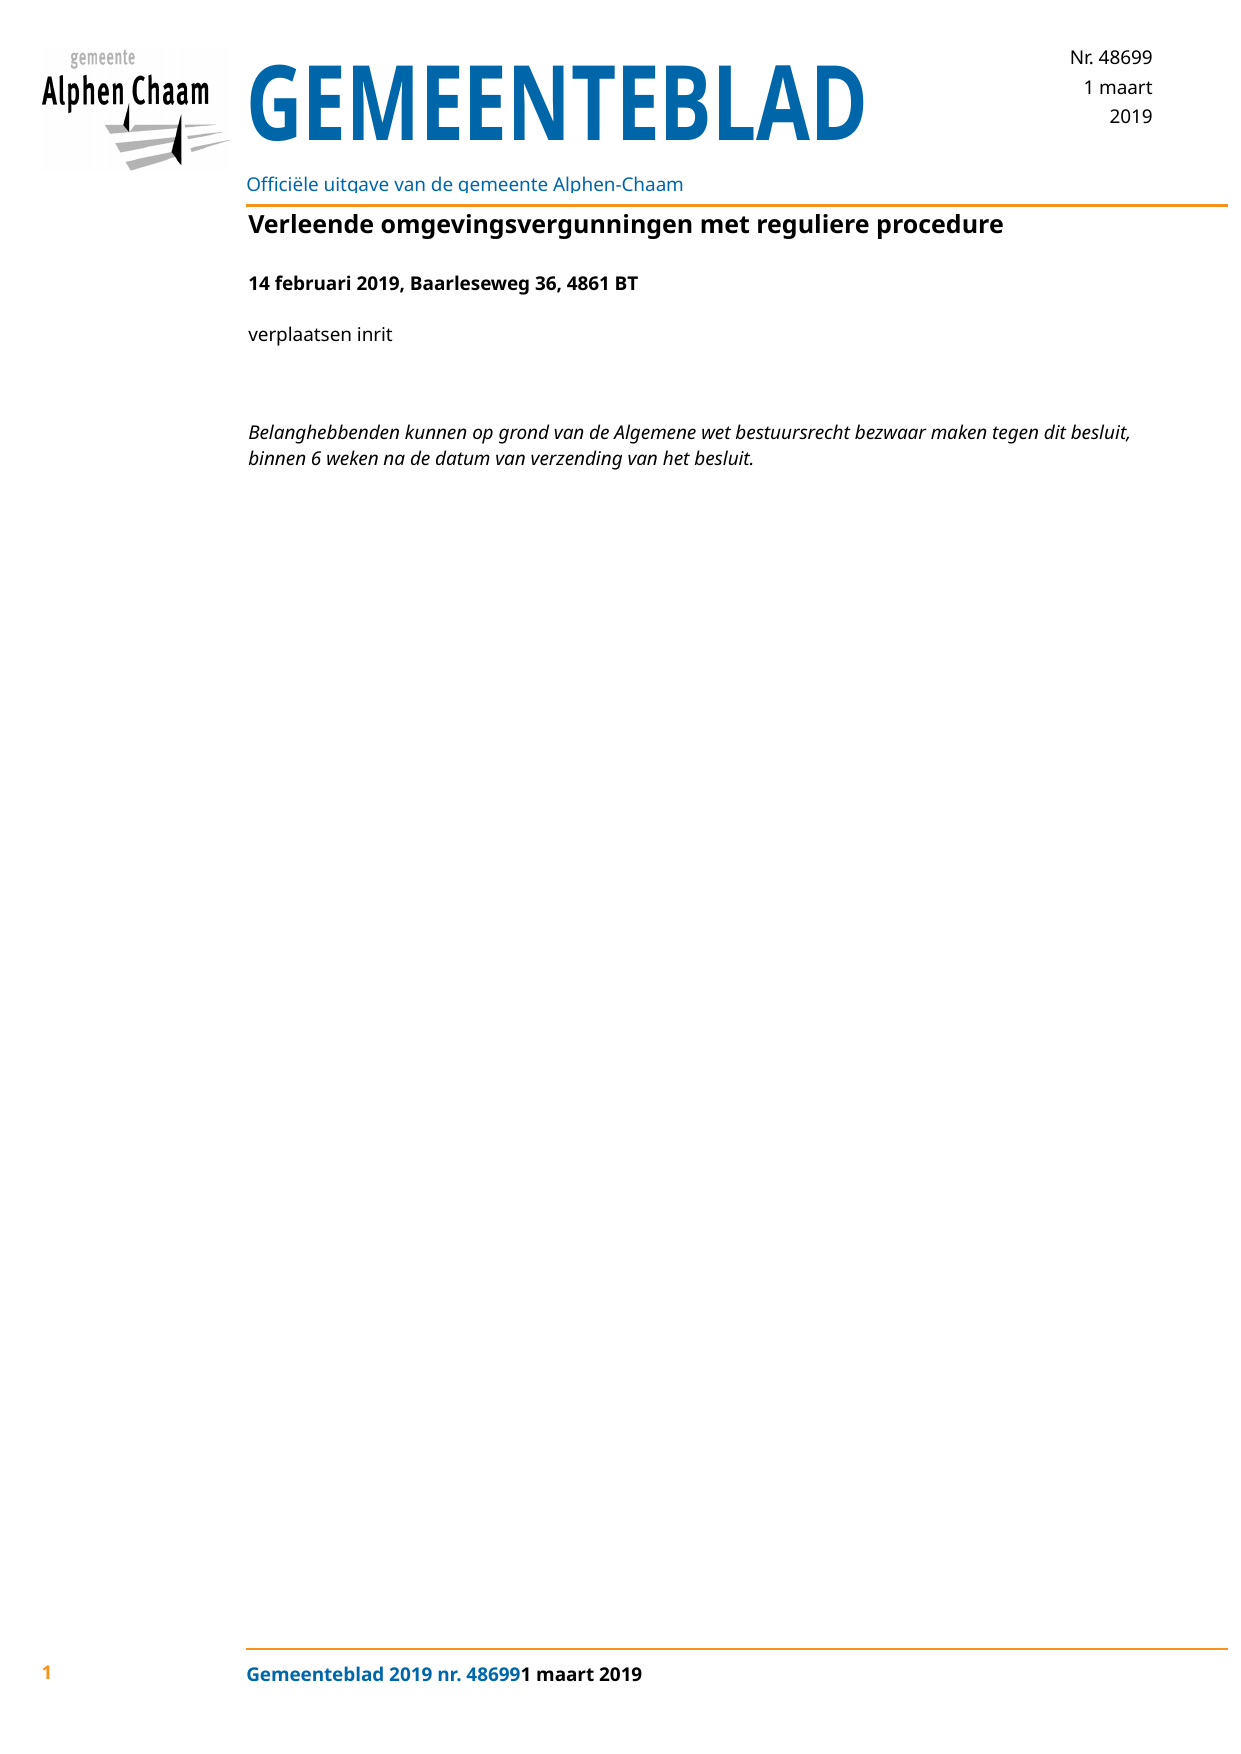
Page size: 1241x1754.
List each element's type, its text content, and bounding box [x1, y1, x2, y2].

text Verleende omgevingsvergunningen met reguliere procedure [248, 207, 1152, 241]
text 14 februari 2019, Baarleseweg 36, 4861 BT [248, 270, 1152, 296]
text verplaatsen inrit [248, 321, 1152, 346]
text Belanghebbenden kunnen op grond van de Algemene wet bestuursrecht bezwaar maken tegen dit besluit, binnen 6 weken na de datum van verzending van het besluit. [248, 419, 1152, 470]
picture [41, 47, 231, 172]
